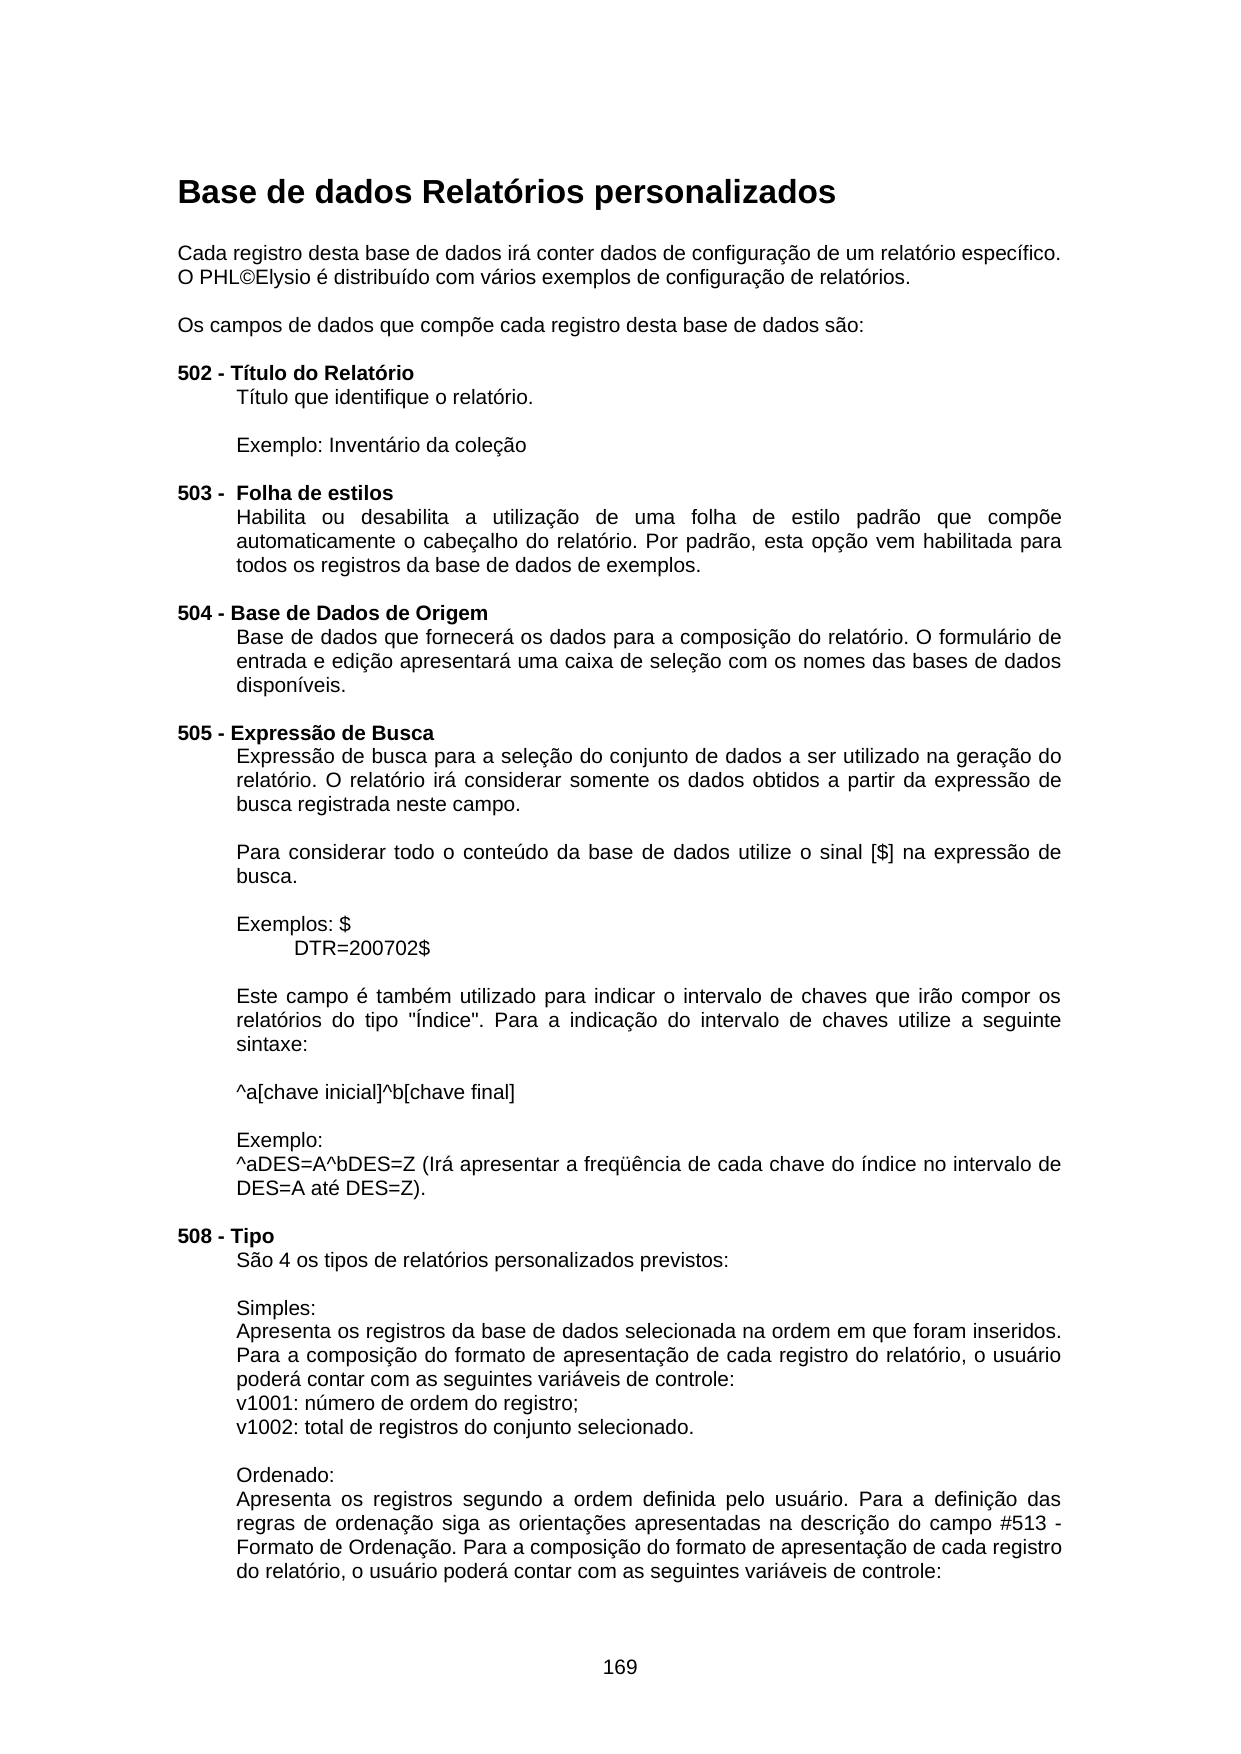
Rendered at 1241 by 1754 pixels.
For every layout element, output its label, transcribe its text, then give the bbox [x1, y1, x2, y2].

text São 4 os tipos de relatórios personalizados previstos: [236, 1247, 1063, 1271]
text 502 - Título do Relatório [177, 361, 1063, 385]
text v1001: número de ordem do registro; [236, 1391, 1063, 1415]
text Exemplos: $ [236, 912, 1063, 936]
text Exemplo: [236, 1128, 1063, 1152]
text DTR=200702$ [236, 936, 1063, 960]
text 504 - Base de Dados de Origem [177, 601, 1063, 624]
text Apresenta os registros da base de dados selecionada na ordem em que foram inseridos. Para a composição do formato de apresentação de cada registro do relatório, o usuário poderá contar com as seguintes variáveis de controle: [236, 1319, 1063, 1391]
text Para considerar todo o conteúdo da base de dados utilize o sinal [$] na expressão de busca. [236, 840, 1063, 888]
text Cada registro desta base de dados irá conter dados de configuração de um relatório específico. O PHL©Elysio é distribuído com vários exemplos de configuração de relatórios. [177, 241, 1063, 289]
text 508 - Tipo [177, 1223, 1063, 1247]
text Exemplo: Inventário da coleção [236, 433, 1063, 457]
text Base de dados que fornecerá os dados para a composição do relatório. O formulário de entrada e edição apresentará uma caixa de seleção com os nomes das bases de dados disponíveis. [236, 624, 1063, 696]
text ^aDES=A^bDES=Z (Irá apresentar a freqüência de cada chave do índice no intervalo de DES=A até DES=Z). [236, 1152, 1063, 1199]
text 505 - Expressão de Busca [177, 720, 1063, 744]
text Habilita ou desabilita a utilização de uma folha de estilo padrão que compõe automaticamente o cabeçalho do relatório. Por padrão, esta opção vem habilitada para todos os registros da base de dados de exemplos. [236, 505, 1063, 577]
text Expressão de busca para a seleção do conjunto de dados a ser utilizado na geração do relatório. O relatório irá considerar somente os dados obtidos a partir da expressão de busca registrada neste campo. [236, 744, 1063, 816]
text 503 - Folha de estilos [177, 481, 1063, 505]
text Título que identifique o relatório. [236, 385, 1063, 409]
text ^a[chave inicial]^b[chave final] [236, 1080, 1063, 1104]
text Os campos de dados que compõe cada registro desta base de dados são: [177, 313, 1063, 337]
text v1002: total de registros do conjunto selecionado. [236, 1415, 1063, 1439]
text Este campo é também utilizado para indicar o intervalo de chaves que irão compor os relatórios do tipo "Índice". Para a indicação do intervalo de chaves utilize a seguinte sintaxe: [236, 984, 1063, 1056]
text Ordenado: [236, 1463, 1063, 1487]
text Apresenta os registros segundo a ordem definida pelo usuário. Para a definição das regras de ordenação siga as orientações apresentadas na descrição do campo #513 - Formato de Ordenação. Para a composição do formato de apresentação de cada registro do relatório, o usuário poderá contar com as seguintes variáveis de controle: [236, 1487, 1063, 1583]
text Simples: [236, 1295, 1063, 1319]
subtitle Base de dados Relatórios personalizados [177, 173, 1063, 211]
